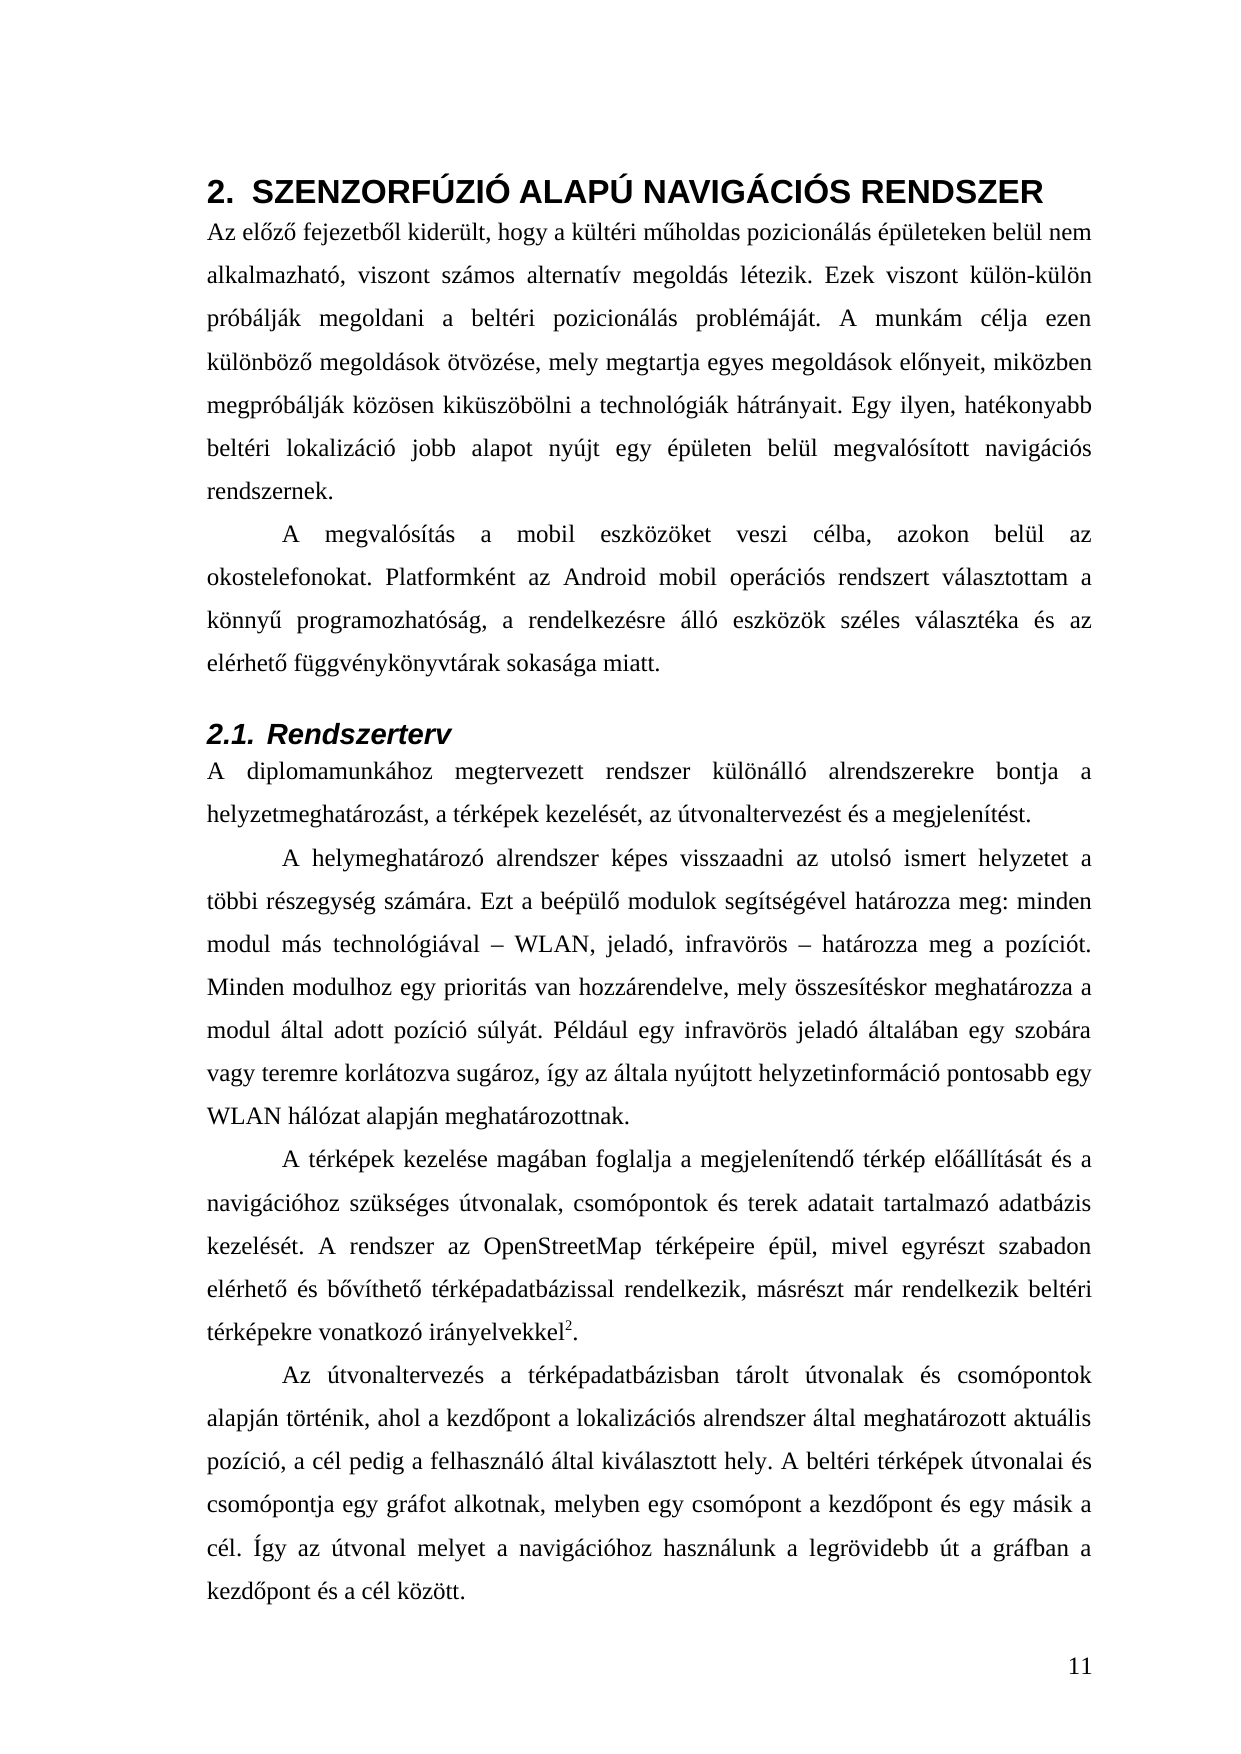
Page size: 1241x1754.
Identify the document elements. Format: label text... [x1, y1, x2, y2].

text A térképek kezelése magában foglalja a megjelenítendő térkép előállítását és a navigációhoz szükséges útvonalak, csomópontok és terek adatait tartalmazó adatbázis kezelését. A rendszer az OpenStreetMap térképeire épül, mivel egyrészt szabadon elérhető és bővíthető térképadatbázissal rendelkezik, másrészt már rendelkezik beltéri térképekre vonatkozó irányelvekkel. [207, 1144, 1093, 1346]
subtitle SZENZORFÚZIÓ ALAPÚ NAVIGÁCIÓS RENDSZER [207, 173, 1093, 211]
text A helymeghatározó alrendszer képes visszaadni az utolsó ismert helyzetet a többi részegység számára. Ezt a beépülő modulok segítségével határozza meg: minden modul más technológiával – WLAN, jeladó, infravörös – határozza meg a pozíciót. Minden modulhoz egy prioritás van hozzárendelve, mely összesítéskor meghatározza a modul által adott pozíció súlyát. Például egy infravörös jeladó általában egy szobára vagy teremre korlátozva sugároz, így az általa nyújtott helyzetinformáció pontosabb egy WLAN hálózat alapján meghatározottnak. [207, 843, 1093, 1130]
text A megvalósítás a mobil eszközöket veszi célba, azokon belül az okostelefonokat. Platformként az Android mobil operációs rendszert választottam a könnyű programozhatóság, a rendelkezésre álló eszközök széles választéka és az elérhető függvénykönyvtárak sokasága miatt. [207, 519, 1093, 677]
text Az előző fejezetből kiderült, hogy a kültéri műholdas pozicionálás épületeken belül nem alkalmazható, viszont számos alternatív megoldás létezik. Ezek viszont külön-külön próbálják megoldani a beltéri pozicionálás problémáját. A munkám célja ezen különböző megoldások ötvözése, mely megtartja egyes megoldások előnyeit, miközben megpróbálják közösen kiküszöbölni a technológiák hátrányait. Egy ilyen, hatékonyabb beltéri lokalizáció jobb alapot nyújt egy épületen belül megvalósított navigációs rendszernek. [207, 217, 1093, 505]
subtitle Rendszerterv [207, 717, 1093, 750]
text Az útvonaltervezés a térképadatbázisban tárolt útvonalak és csomópontok alapján történik, ahol a kezdőpont a lokalizációs alrendszer által meghatározott aktuális pozíció, a cél pedig a felhasználó által kiválasztott hely. A beltéri térképek útvonalai és csomópontja egy gráfot alkotnak, melyben egy csomópont a kezdőpont és egy másik a cél. Így az útvonal melyet a navigációhoz használunk a legrövidebb út a gráfban a kezdőpont és a cél között. [207, 1360, 1093, 1604]
text A diplomamunkához megtervezett rendszer különálló alrendszerekre bontja a helyzetmeghatározást, a térképek kezelését, az útvonaltervezést és a megjelenítést. [207, 756, 1093, 828]
